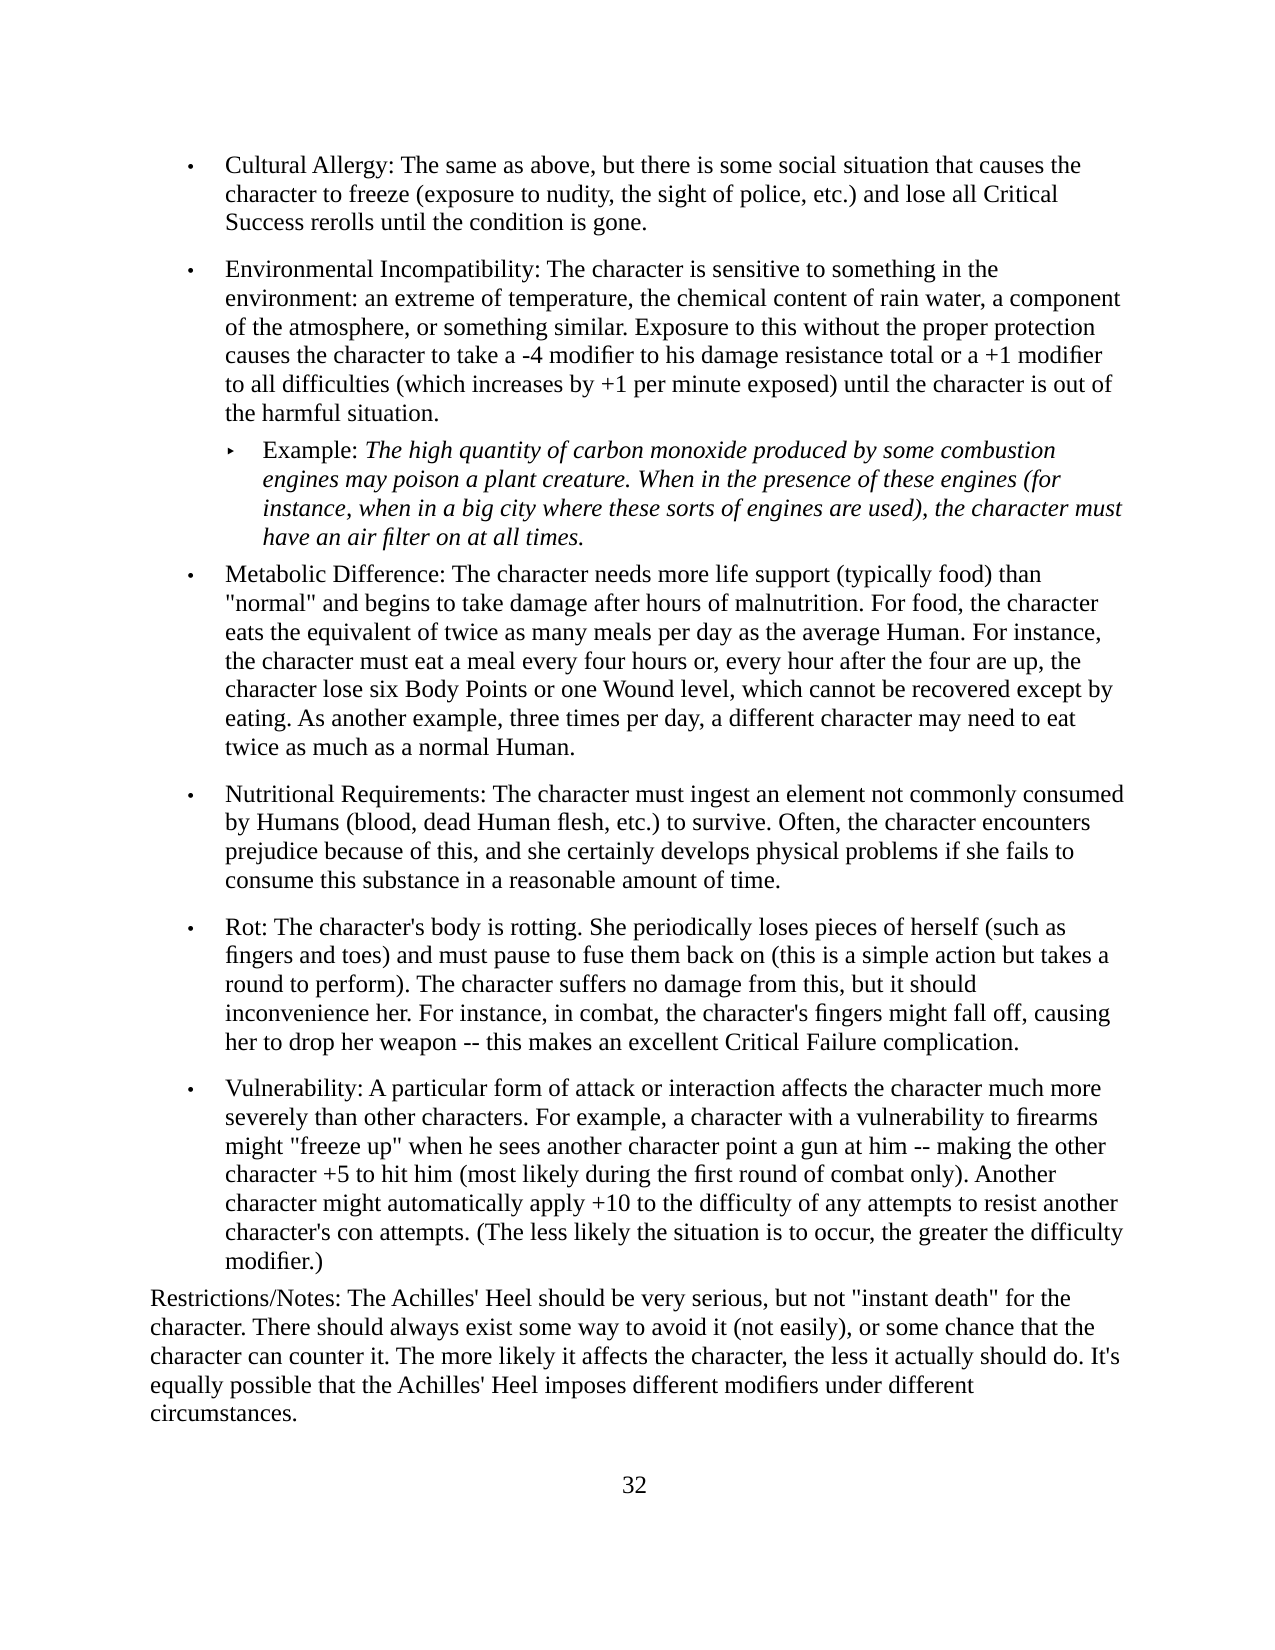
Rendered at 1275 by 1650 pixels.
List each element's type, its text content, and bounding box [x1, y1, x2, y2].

list Cultural Allergy: The same as above, but there is some social situation that causes the character to freeze (exposure to nudity, the sight of police, etc.) and lose all Critical Success rerolls until the condition is gone. [187, 150, 1125, 236]
list Example: The high quantity of carbon monoxide produced by some combustion engines may poison a plant creature. When in the presence of these engines (for instance, when in a big city where these sorts of engines are used), the character must have an air ﬁlter on at all times. [225, 436, 1125, 551]
list Metabolic Difference: The character needs more life support (typically food) than "normal" and begins to take damage after hours of malnutrition. For food, the character eats the equivalent of twice as many meals per day as the average Human. For instance, the character must eat a meal every four hours or, every hour after the four are up, the character lose six Body Points or one Wound level, which cannot be recovered except by eating. As another example, three times per day, a different character may need to eat twice as much as a normal Human. [187, 559, 1125, 761]
list Rot: The character's body is rotting. She periodically loses pieces of herself (such as ﬁngers and toes) and must pause to fuse them back on (this is a simple action but takes a round to perform). The character suffers no damage from this, but it should inconvenience her. For instance, in combat, the character's ﬁngers might fall off, causing her to drop her weapon -- this makes an excellent Critical Failure complication. [187, 912, 1125, 1055]
list Nutritional Requirements: The character must ingest an element not commonly consumed by Humans (blood, dead Human ﬂesh, etc.) to survive. Often, the character encounters prejudice because of this, and she certainly develops physical problems if she fails to consume this substance in a reasonable amount of time. [187, 779, 1125, 894]
list Environmental Incompatibility: The character is sensitive to something in the environment: an extreme of temperature, the chemical content of rain water, a component of the atmosphere, or something similar. Exposure to this without the proper protection causes the character to take a -4 modiﬁer to his damage resistance total or a +1 modiﬁer to all difficulties (which increases by +1 per minute exposed) until the character is out of the harmful situation. [187, 254, 1125, 427]
text Restrictions/Notes: The Achilles' Heel should be very serious, but not "instant death" for the character. There should always exist some way to avoid it (not easily), or some chance that the character can counter it. The more likely it affects the character, the less it actually should do. It's equally possible that the Achilles' Heel imposes different modiﬁers under different circumstances. [150, 1283, 1125, 1427]
list Vulnerability: A particular form of attack or interaction affects the character much more severely than other characters. For example, a character with a vulnerability to ﬁrearms might "freeze up" when he sees another character point a gun at him -- making the other character +5 to hit him (most likely during the ﬁrst round of combat only). Another character might automatically apply +10 to the difficulty of any attempts to resist another character's con attempts. (The less likely the situation is to occur, the greater the difficulty modiﬁer.) [187, 1073, 1125, 1274]
